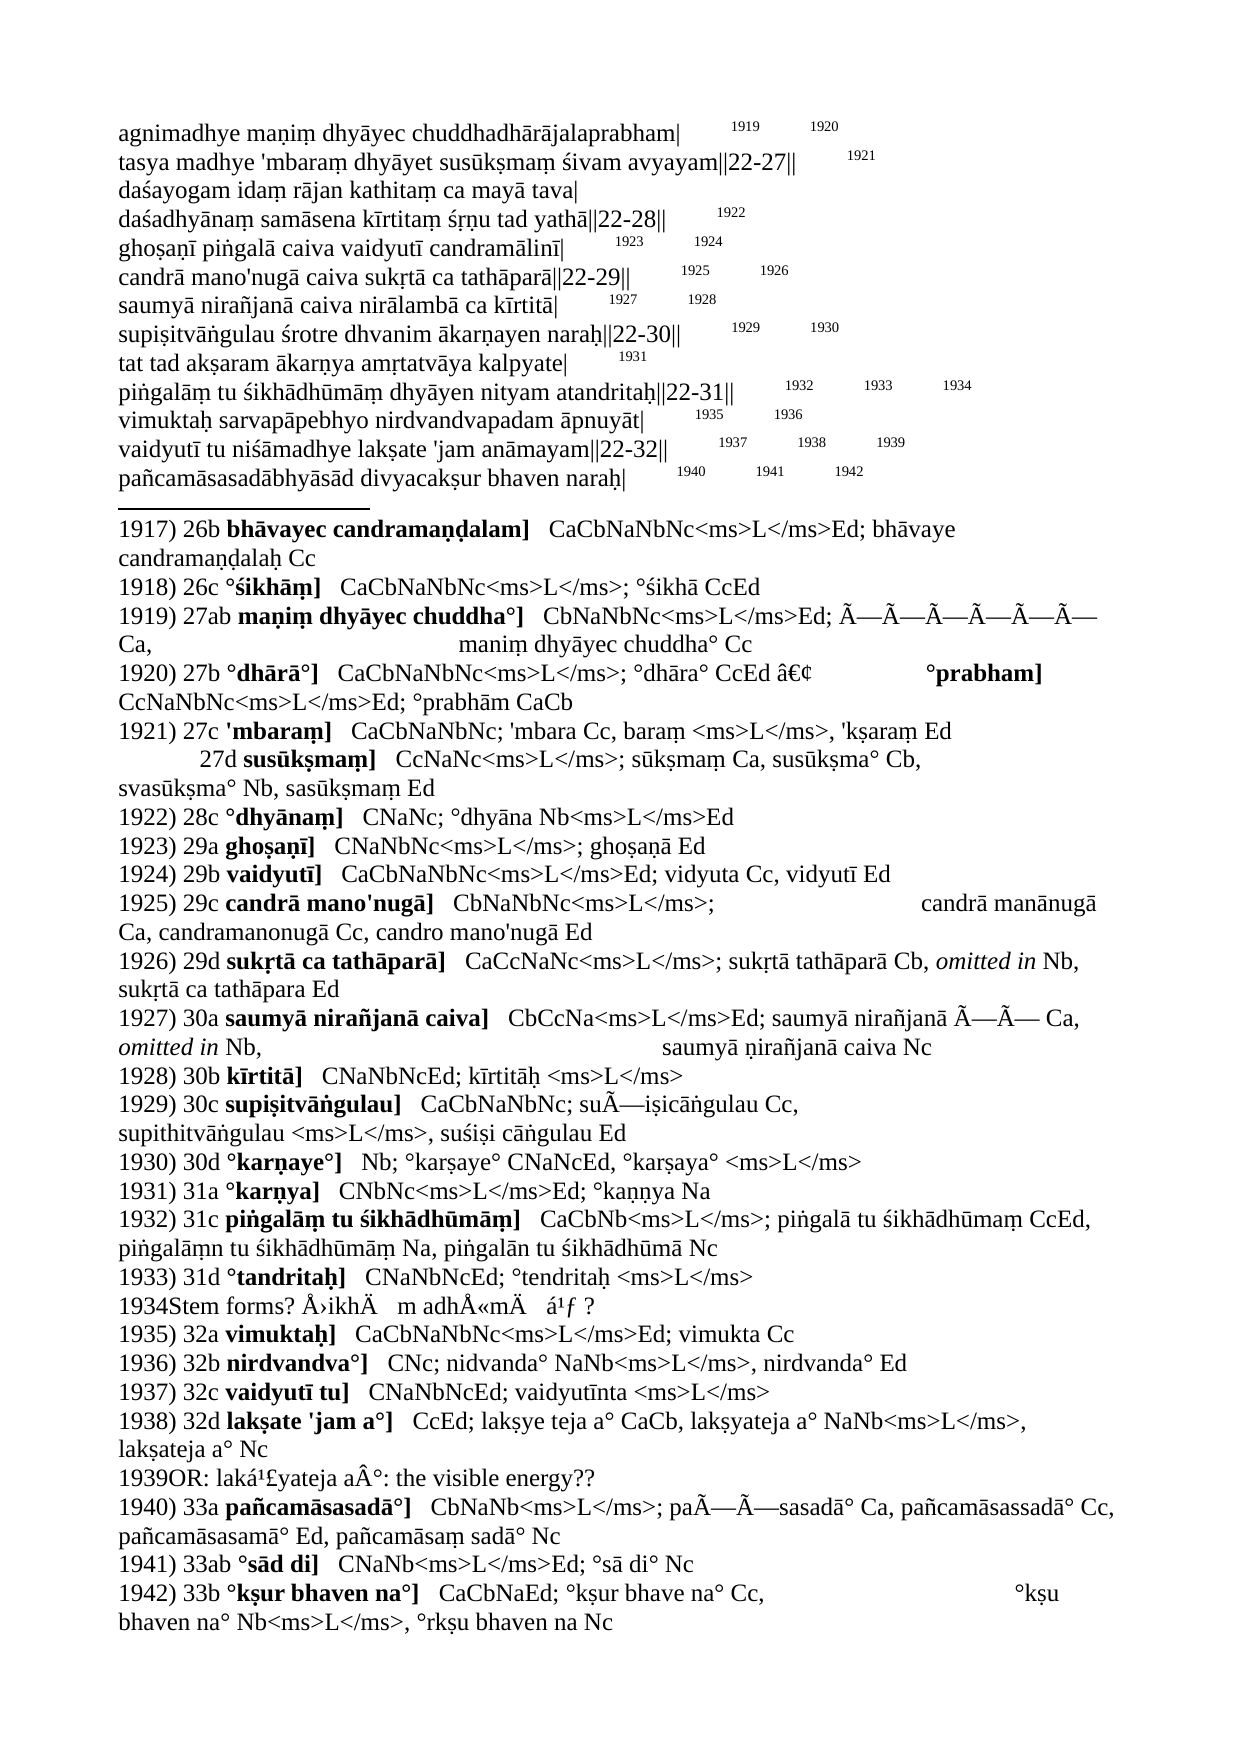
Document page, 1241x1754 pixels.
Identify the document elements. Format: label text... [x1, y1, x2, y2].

text pañcamāsasadābhyāsād divyacakṣur bhaven naraḥ| [118, 463, 1122, 492]
text 27d susūkṣmaṃ] CcNaNc<ms>L</ms>; sūkṣmaṃ Ca, susūkṣma° Cb, svasūkṣma° Nb, sasūkṣmaṃ Ed [118, 744, 1122, 802]
text daśayogam idaṃ rājan kathitaṃ ca mayā tava| [118, 176, 1122, 204]
text ) 32a vimuktaḥ] CaCbNaNbNc<ms>L</ms>Ed; vimukta Cc [118, 1319, 1122, 1348]
text ) 29c candrā mano'nugā] CbNaNbNc<ms>L</ms>; candrā manānugā Ca, candramanonugā Cc, candro mano'nugā Ed [118, 888, 1122, 946]
text piṅgalāṃ tu śikhādhūmāṃ dhyāyen nityam atandritaḥ||22-31|| [118, 377, 1122, 406]
text ) 30b kīrtitā] CNaNbNcEd; kīrtitāḥ <ms>L</ms> [118, 1061, 1122, 1089]
text ) 27c 'mbaraṃ] CaCbNaNbNc; 'mbara Cc, baraṃ <ms>L</ms>, 'kṣaraṃ Ed [118, 716, 1122, 744]
text ) 31c piṅgalāṃ tu śikhādhūmāṃ] CaCbNb<ms>L</ms>; piṅgalā tu śikhādhūmaṃ CcEd, piṅgalāṃn tu śikhādhūmāṃ Na, piṅgalān tu śikhādhūmā Nc [118, 1204, 1122, 1262]
text ) 26c °śikhāṃ] CaCbNaNbNc<ms>L</ms>; °śikhā CcEd [118, 572, 1122, 601]
text ) 33ab °sād di] CNaNb<ms>L</ms>Ed; °sā di° Nc [118, 1549, 1122, 1578]
text supiṣitvāṅgulau śrotre dhvanim ākarṇayen naraḥ||22-30|| [118, 319, 1122, 348]
text ) 29b vaidyutī] CaCbNaNbNc<ms>L</ms>Ed; vidyuta Cc, vidyutī Ed [118, 859, 1122, 888]
text ) 31d °tandritaḥ] CNaNbNcEd; °tendritaḥ <ms>L</ms> [118, 1262, 1122, 1291]
text ghoṣaṇī piṅgalā caiva vaidyutī candramālinī| [118, 233, 1122, 262]
text tat tad akṣaram ākarṇya amṛtatvāya kalpyate| [118, 348, 1122, 377]
text ) 32c vaidyutī tu] CNaNbNcEd; vaidyutīnta <ms>L</ms> [118, 1377, 1122, 1406]
text ) 32b nirdvandva°] CNc; nidvanda° NaNb<ms>L</ms>, nirdvanda° Ed [118, 1348, 1122, 1377]
text ) 30d °karṇaye°] Nb; °karṣaye° CNaNcEd, °karṣaya° <ms>L</ms> [118, 1147, 1122, 1176]
text ) 26b bhāvayec candramaṇḍalam] CaCbNaNbNc<ms>L</ms>Ed; bhāvaye candramaṇḍalaḥ Cc [118, 514, 1122, 572]
text ) 27b °dhārā°] CaCbNaNbNc<ms>L</ms>; °dhāra° CcEd â€¢ °prabham] CcNaNbNc<ms>L</ms>Ed; °prabhām CaCb [118, 658, 1122, 716]
text ) 29a ghoṣaṇī] CNaNbNc<ms>L</ms>; ghoṣaṇā Ed [118, 831, 1122, 859]
text ) 33a pañcamāsasadā°] CbNaNb<ms>L</ms>; paÃ—Ã—sasadā° Ca, pañcamāsassadā° Cc, pañcamāsasamā° Ed, pañcamāsaṃ sadā° Nc [118, 1492, 1122, 1549]
text vimuktaḥ sarvapāpebhyo nirdvandvapadam āpnuyāt| [118, 406, 1122, 434]
text tasya madhye 'mbaraṃ dhyāyet susūkṣmaṃ śivam avyayam||22-27|| [118, 147, 1122, 176]
text candrā mano'nugā caiva sukṛtā ca tathāparā||22-29|| [118, 262, 1122, 291]
text ) 30a saumyā nirañjanā caiva] CbCcNa<ms>L</ms>Ed; saumyā nirañjanā Ã—Ã— Ca, omitted in Nb, saumyā ṇirañjanā caiva Nc [118, 1003, 1122, 1061]
text ) 31a °karṇya] CNbNc<ms>L</ms>Ed; °kaṇṇya Na [118, 1176, 1122, 1204]
text Stem forms? Å›ikhÄm adhÅ«mÄá¹ƒ ? [118, 1291, 1122, 1319]
text ) 28c °dhyānaṃ] CNaNc; °dhyāna Nb<ms>L</ms>Ed [118, 802, 1122, 831]
text ) 32d lakṣate 'jam a°] CcEd; lakṣye teja a° CaCb, lakṣyateja a° NaNb<ms>L</ms>, lakṣateja a° Nc [118, 1406, 1122, 1463]
text ) 29d sukṛtā ca tathāparā] CaCcNaNc<ms>L</ms>; sukṛtā tathāparā Cb, omitted in Nb, sukṛtā ca tathāpara Ed [118, 946, 1122, 1003]
text vaidyutī tu niśāmadhye lakṣate 'jam anāmayam||22-32|| [118, 434, 1122, 463]
text OR: laká¹£yateja aÂ°: the visible energy?? [118, 1463, 1122, 1492]
text saumyā nirañjanā caiva nirālambā ca kīrtitā| [118, 291, 1122, 319]
text ) 33b °kṣur bhaven na°] CaCbNaEd; °kṣur bhave na° Cc, °kṣu bhaven na° Nb<ms>L</ms>, °rkṣu bhaven na Nc [118, 1578, 1122, 1636]
text ) 30c supiṣitvāṅgulau] CaCbNaNbNc; suÃ—iṣicāṅgulau Cc, supithitvāṅgulau <ms>L</ms>, suśiṣi cāṅgulau Ed [118, 1089, 1122, 1147]
text ) 27ab maṇiṃ dhyāyec chuddha°] CbNaNbNc<ms>L</ms>Ed; Ã—Ã—Ã—Ã—Ã—Ã— Ca, maniṃ dhyāyec chuddha° Cc [118, 601, 1122, 658]
text agnimadhye maṇiṃ dhyāyec chuddhadhārājalaprabham| [118, 118, 1122, 147]
text daśadhyānaṃ samāsena kīrtitaṃ śṛṇu tad yathā||22-28|| [118, 204, 1122, 233]
